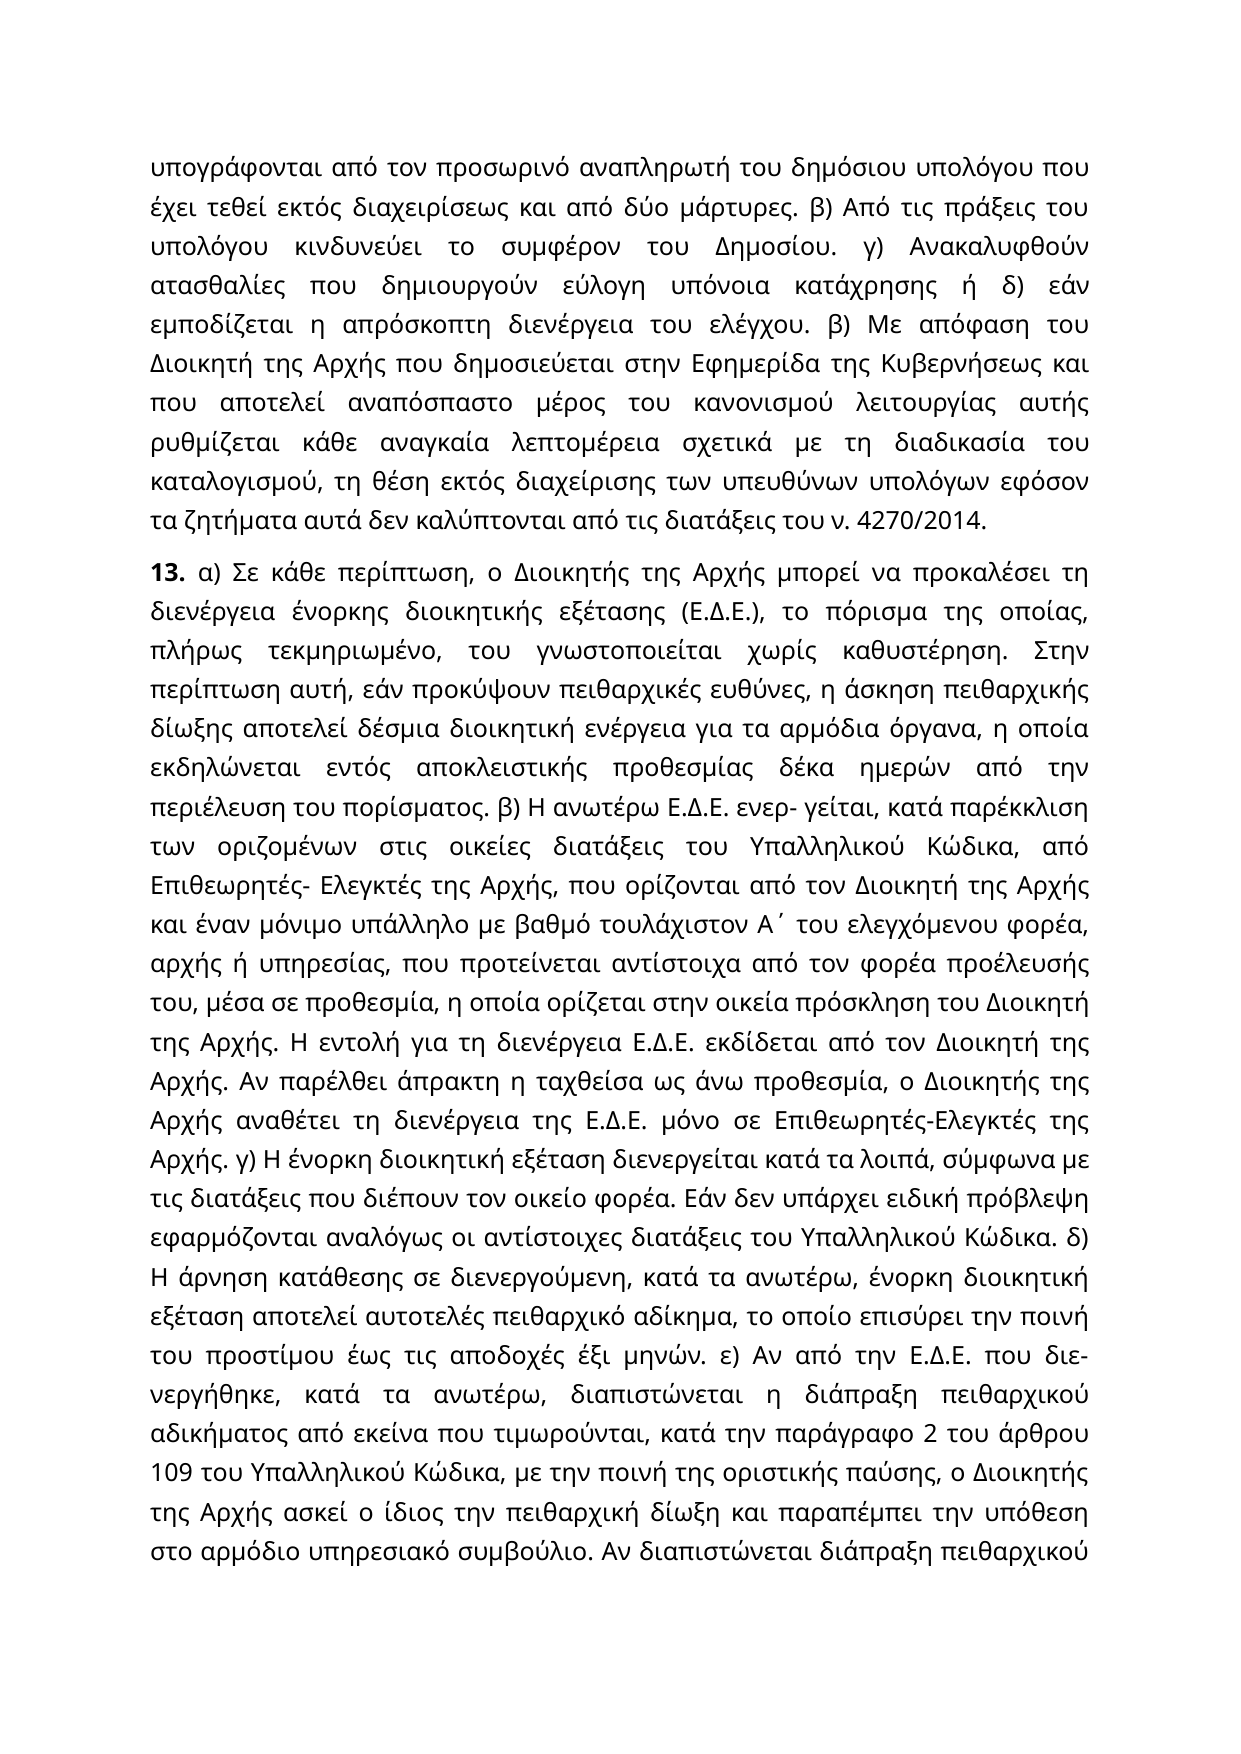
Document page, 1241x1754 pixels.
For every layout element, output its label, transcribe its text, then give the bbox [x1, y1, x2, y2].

text 13. α) Σε κάθε περίπτωση, ο Διοικητής της Αρχής μπορεί να προκαλέσει τη διενέργεια ένορκης διοικητικής εξέτασης (Ε.Δ.Ε.), το πόρισμα της οποίας, πλήρως τεκμηριωμένο, του γνωστοποιείται χωρίς καθυστέρηση. Στην περίπτωση αυτή, εάν προκύψουν πειθαρχικές ευθύνες, η άσκηση πειθαρχικής δίωξης αποτελεί δέσμια διοικητική ενέργεια για τα αρμόδια όργανα, η οποία εκδηλώνεται εντός αποκλειστικής προθεσμίας δέκα ημερών από την περιέλευση του πορίσματος. β) Η ανωτέρω Ε.Δ.Ε. ενερ- γείται, κατά παρέκκλιση των οριζομένων στις οικείες διατάξεις του Υπαλληλικού Κώδικα, από Επιθεωρητές- Ελεγκτές της Αρχής, που ορίζονται από τον Διοικητή της Αρχής και έναν μόνιμο υπάλληλο με βαθμό τουλάχιστον Α΄ του ελεγχόμενου φορέα, αρχής ή υπηρεσίας, που προτείνεται αντίστοιχα από τον φορέα προέλευσής του, μέσα σε προθεσμία, η οποία ορίζεται στην οικεία πρόσκληση του Διοικητή της Αρχής. Η εντολή για τη διενέργεια Ε.Δ.Ε. εκδίδεται από τον Διοικητή της Αρχής. Αν παρέλθει άπρακτη η ταχθείσα ως άνω προθεσμία, ο Διοικητής της Αρχής αναθέτει τη διενέργεια της Ε.Δ.Ε. μόνο σε Επιθεωρητές-Ελεγκτές της Αρχής. γ) Η ένορκη διοικητική εξέταση διενεργείται κατά τα λοιπά, σύμφωνα με τις διατάξεις που διέπουν τον οικείο φορέα. Εάν δεν υπάρχει ειδική πρόβλεψη εφαρμόζονται αναλόγως οι αντίστοιχες διατάξεις του Υπαλληλικού Κώδικα. δ) Η άρνηση κατάθεσης σε διενεργούμενη, κατά τα ανωτέρω, ένορκη διοικητική εξέταση αποτελεί αυτοτελές πειθαρχικό αδίκημα, το οποίο επισύρει την ποινή του προστίμου έως τις αποδοχές έξι μηνών. ε) Αν από την Ε.Δ.Ε. που διε- νεργήθηκε, κατά τα ανωτέρω, διαπιστώνεται η διάπραξη πειθαρχικού αδικήματος από εκείνα που τιμωρούνται, κατά την παράγραφο 2 του άρθρου 109 του Υπαλληλικού Κώδικα, με την ποινή της οριστικής παύσης, ο Διοικητής της Αρχής ασκεί ο ίδιος την πειθαρχική δίωξη και παραπέμπει την υπόθεση στο αρμόδιο υπηρεσιακό συμβούλιο. Αν διαπιστώνεται διάπραξη πειθαρχικού [150, 554, 1090, 1567]
text υπογράφονται από τον προσωρινό αναπληρωτή του δημόσιου υπολόγου που έχει τεθεί εκτός διαχειρίσεως και από δύο μάρτυρες. β) Από τις πράξεις του υπολόγου κινδυνεύει το συμφέρον του Δημοσίου. γ) Ανακαλυφθούν ατασθαλίες που δημιουργούν εύλογη υπόνοια κατάχρησης ή δ) εάν εμποδίζεται η απρόσκοπτη διενέργεια του ελέγχου. β) Με απόφαση του Διοικητή της Αρχής που δημοσιεύεται στην Εφημερίδα της Κυβερνήσεως και που αποτελεί αναπόσπαστο μέρος του κανονισμού λειτουργίας αυτής ρυθμίζεται κάθε αναγκαία λεπτομέρεια σχετικά με τη διαδικασία του καταλογισμού, τη θέση εκτός διαχείρισης των υπευθύνων υπολόγων εφόσον τα ζητήματα αυτά δεν καλύπτονται από τις διατάξεις του ν. 4270/2014. [150, 150, 1090, 537]
